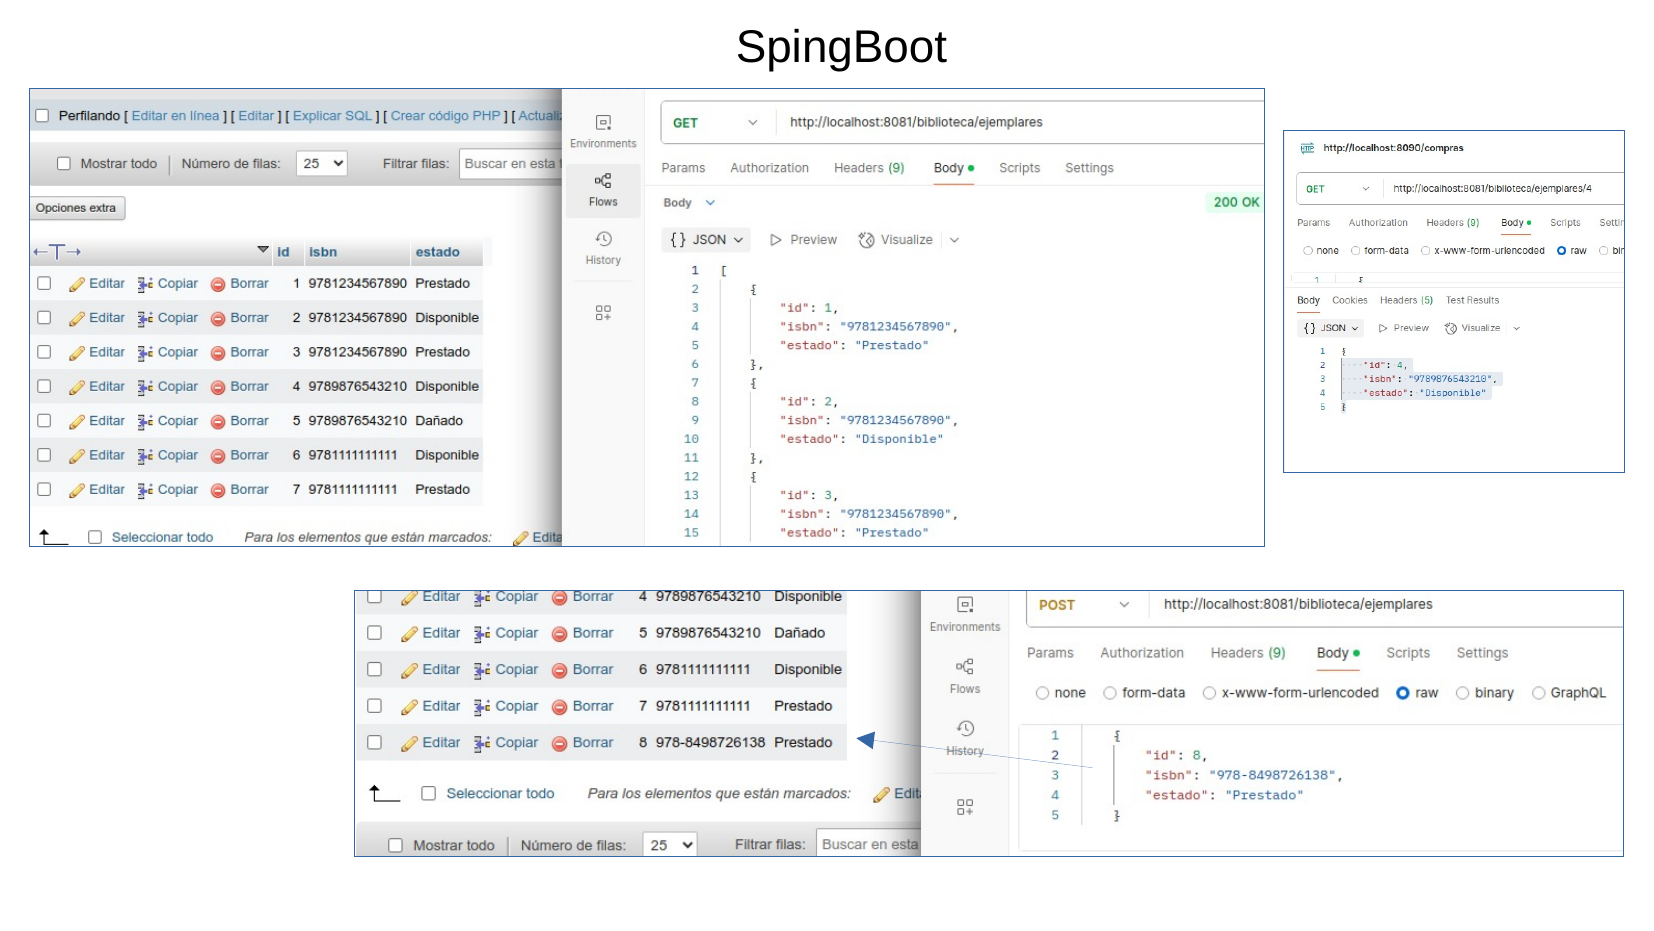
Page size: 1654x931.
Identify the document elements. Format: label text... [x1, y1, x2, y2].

title SpingBoot [590, 0, 1093, 88]
picture [1283, 130, 1625, 473]
picture [354, 590, 1624, 857]
picture [29, 88, 1265, 547]
